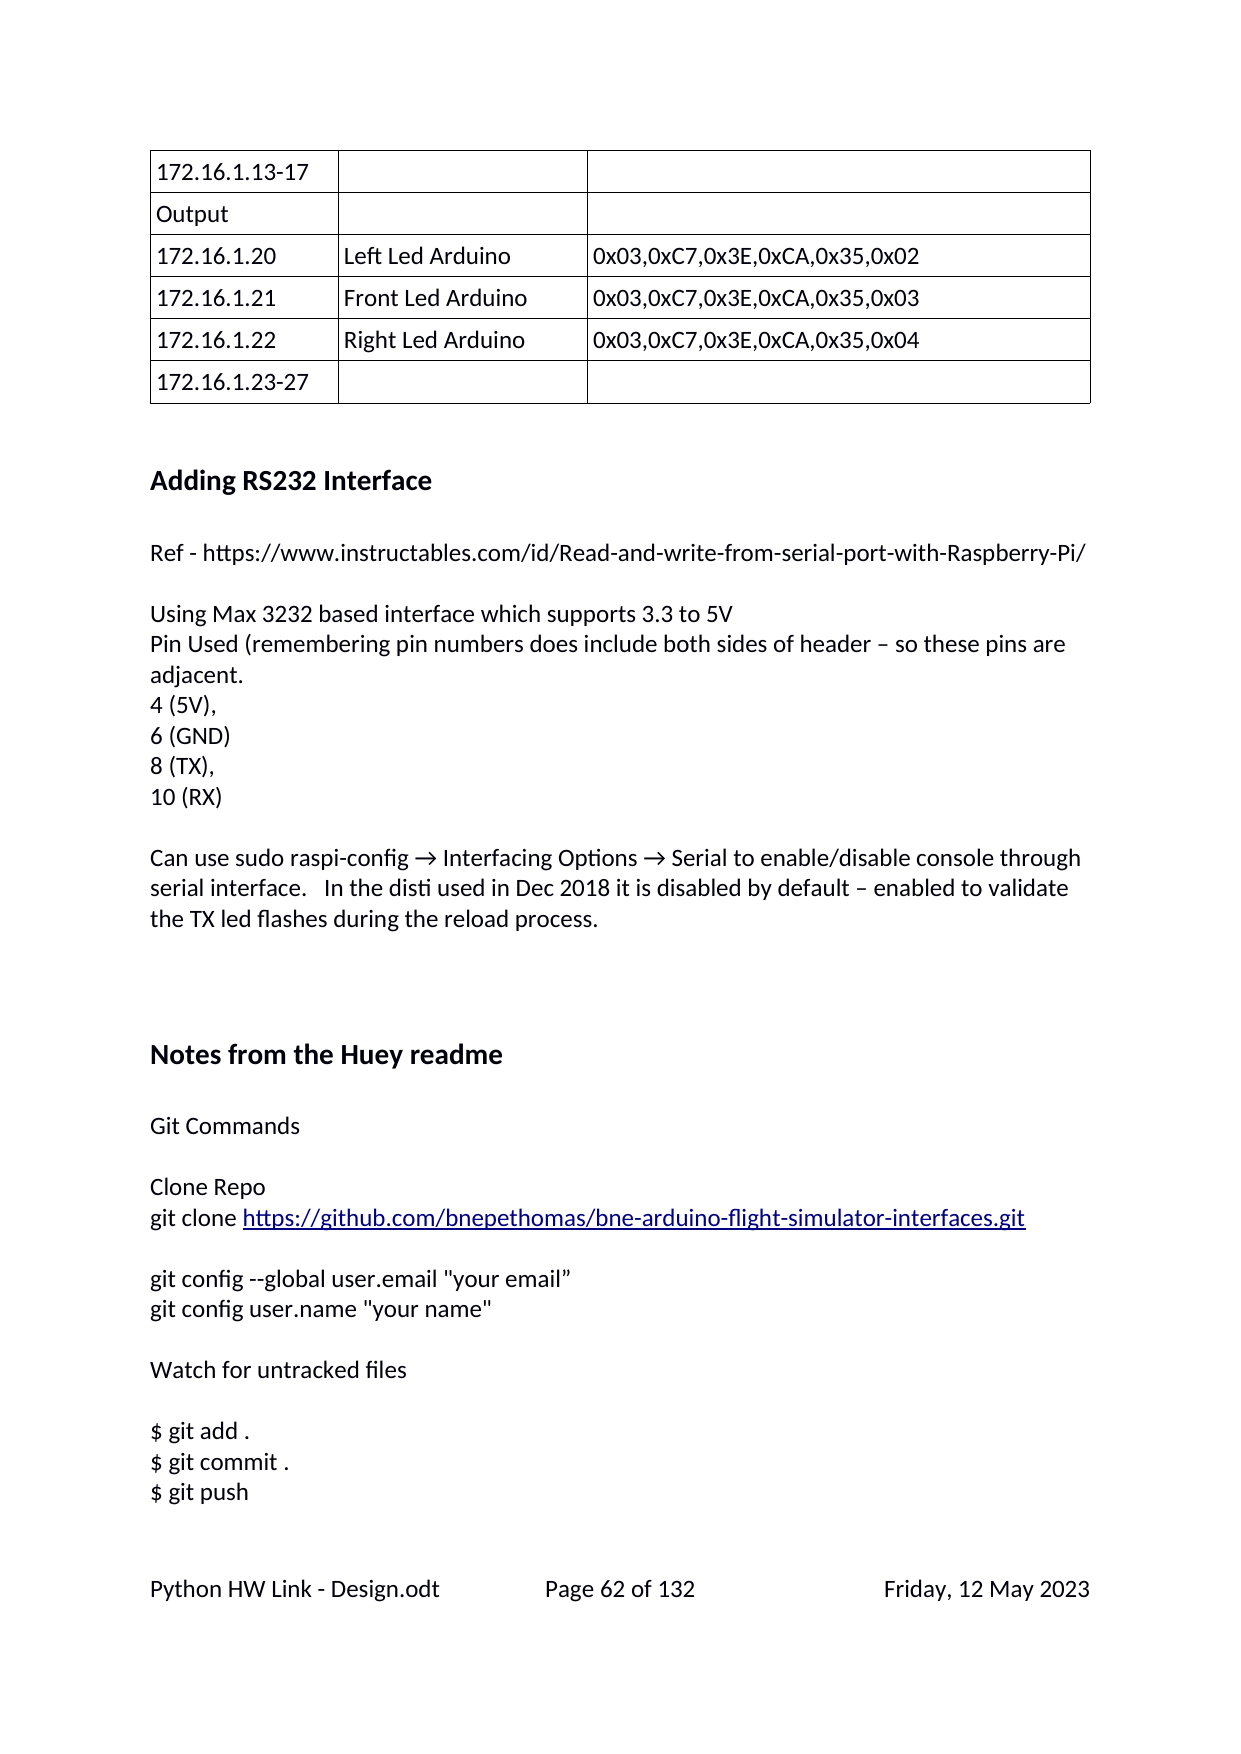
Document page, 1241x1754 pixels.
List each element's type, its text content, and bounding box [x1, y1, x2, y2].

text 6 (GND) [150, 720, 1090, 750]
text $ git commit . [150, 1446, 1090, 1477]
text Using Max 3232 based interface which supports 3.3 to 5V [150, 598, 1090, 628]
table_cell Left Led Arduino [339, 235, 587, 276]
text Git Commands [150, 1110, 1090, 1141]
text git clone https://github.com/bnepethomas/bne-arduino-flight-simulator-interfaces.git [150, 1202, 1090, 1232]
table_cell 172.16.1.20 [151, 235, 338, 276]
table_cell Right Led Arduino [339, 319, 587, 360]
table_cell [339, 361, 587, 402]
text Can use sudo raspi-config → Interfacing Options → Serial to enable/disable console through serial interface. In the disti used in Dec 2018 it is disabled by default – enabled to validate the TX led flashes during the reload process. [150, 842, 1090, 933]
text 4 (5V), [150, 689, 1090, 720]
table_cell [339, 151, 587, 192]
text git config user.name "your name" [150, 1293, 1090, 1324]
table_cell [339, 193, 587, 234]
text Watch for untracked files [150, 1354, 1090, 1385]
table_cell Front Led Arduino [339, 277, 587, 318]
text $ git push [150, 1477, 1090, 1507]
text $ git add . [150, 1416, 1090, 1446]
subtitle Adding RS232 Interface [150, 462, 1090, 498]
table_cell 0x03,0xC7,0x3E,0xCA,0x35,0x02 [588, 235, 1090, 276]
subtitle Notes from the Huey readme [150, 1036, 1090, 1071]
text Ref - https://www.instructables.com/id/Read-and-write-from-serial-port-with-Raspberry-Pi/ [150, 537, 1090, 567]
table_cell [588, 361, 1090, 402]
table_cell 172.16.1.23-27 [151, 361, 338, 402]
table_cell Output [151, 193, 338, 234]
table_cell [588, 193, 1090, 234]
table_cell 0x03,0xC7,0x3E,0xCA,0x35,0x03 [588, 277, 1090, 318]
text 8 (TX), [150, 750, 1090, 781]
table_cell 172.16.1.13-17 [151, 151, 338, 192]
text 10 (RX) [150, 781, 1090, 811]
table_cell 172.16.1.22 [151, 319, 338, 360]
text Clone Repo [150, 1171, 1090, 1202]
text Pin Used (remembering pin numbers does include both sides of header – so these pins are adjacent. [150, 628, 1090, 689]
table_cell 172.16.1.21 [151, 277, 338, 318]
table_cell [588, 151, 1090, 192]
text git config --global user.email "your email” [150, 1263, 1090, 1293]
table_cell 0x03,0xC7,0x3E,0xCA,0x35,0x04 [588, 319, 1090, 360]
